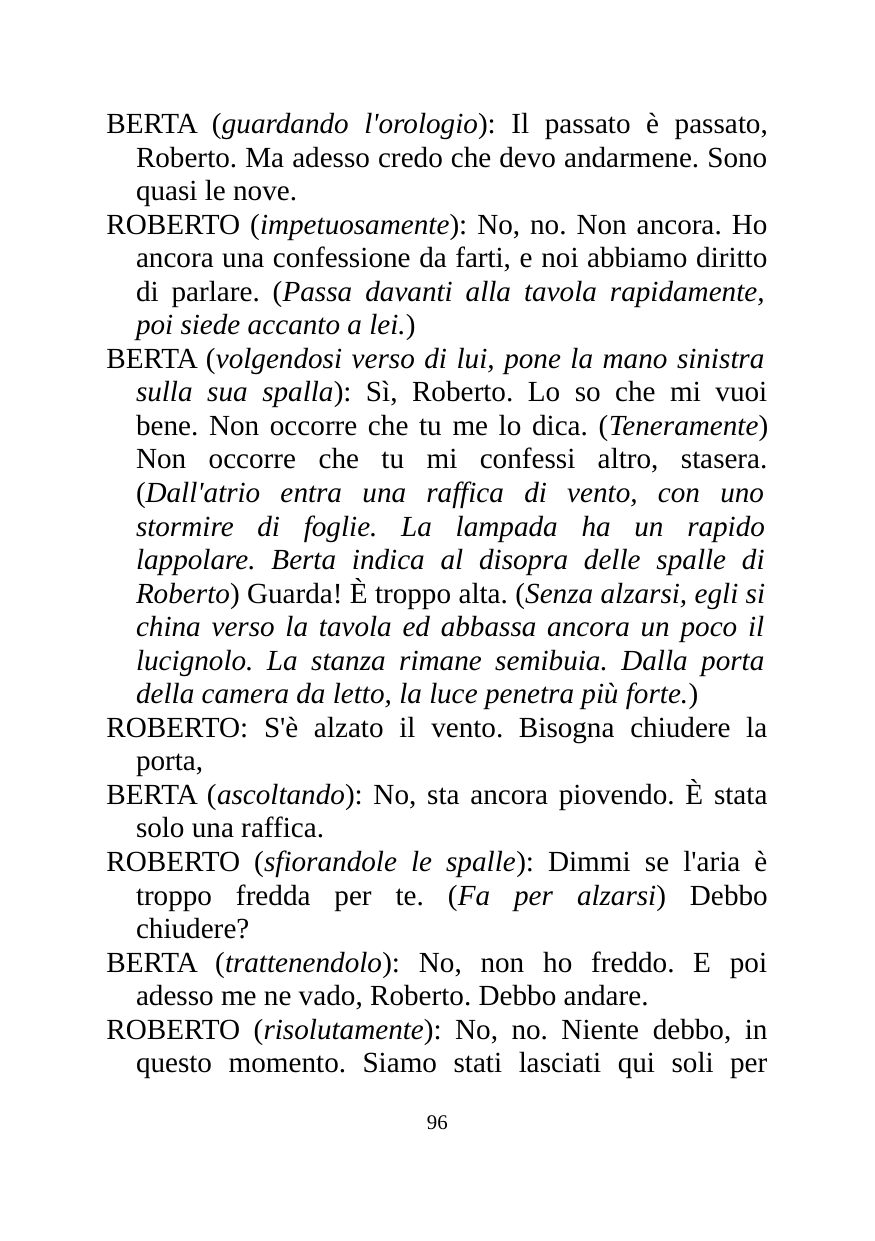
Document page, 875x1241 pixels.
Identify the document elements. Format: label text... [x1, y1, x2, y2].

text BERTA (guardando l'orologio): Il passato è passato, Roberto. Ma adesso credo che devo andarmene. Sono quasi le nove. [106, 106, 768, 207]
text BERTA (trattenendolo): No, non ho freddo. E poi adesso me ne vado, Roberto. Debbo andare. [106, 945, 768, 1012]
text ROBERTO (risolutamente): No, no. Niente debbo, in questo momento. Siamo stati lasciati qui soli per [106, 1012, 768, 1079]
text ROBERTO (impetuosamente): No, no. Non ancora. Ho ancora una confessione da farti, e noi abbiamo diritto di parlare. (Passa davanti alla tavola rapidamente, poi siede accanto a lei.) [106, 207, 768, 341]
text BERTA (ascoltando): No, sta ancora piovendo. È stata solo una raffica. [106, 777, 768, 844]
text ROBERTO: S'è alzato il vento. Bisogna chiudere la porta, [106, 710, 768, 777]
text BERTA (volgendosi verso di lui, pone la mano sinistra sulla sua spalla): Sì, Roberto. Lo so che mi vuoi bene. Non occorre che tu me lo dica. (Teneramente) Non occorre che tu mi confessi altro, stasera. (Dall'atrio entra una raffica di vento, con uno stormire di foglie. La lampada ha un rapido lappolare. Berta indica al disopra delle spalle di Roberto) Guarda! È troppo alta. (Senza alzarsi, egli si china verso la tavola ed abbassa ancora un poco il lucignolo. La stanza rimane semibuia. Dalla porta della camera da letto, la luce penetra più forte.) [106, 341, 768, 710]
text ROBERTO (sfiorandole le spalle): Dimmi se l'aria è troppo fredda per te. (Fa per alzarsi) Debbo chiudere? [106, 844, 768, 945]
